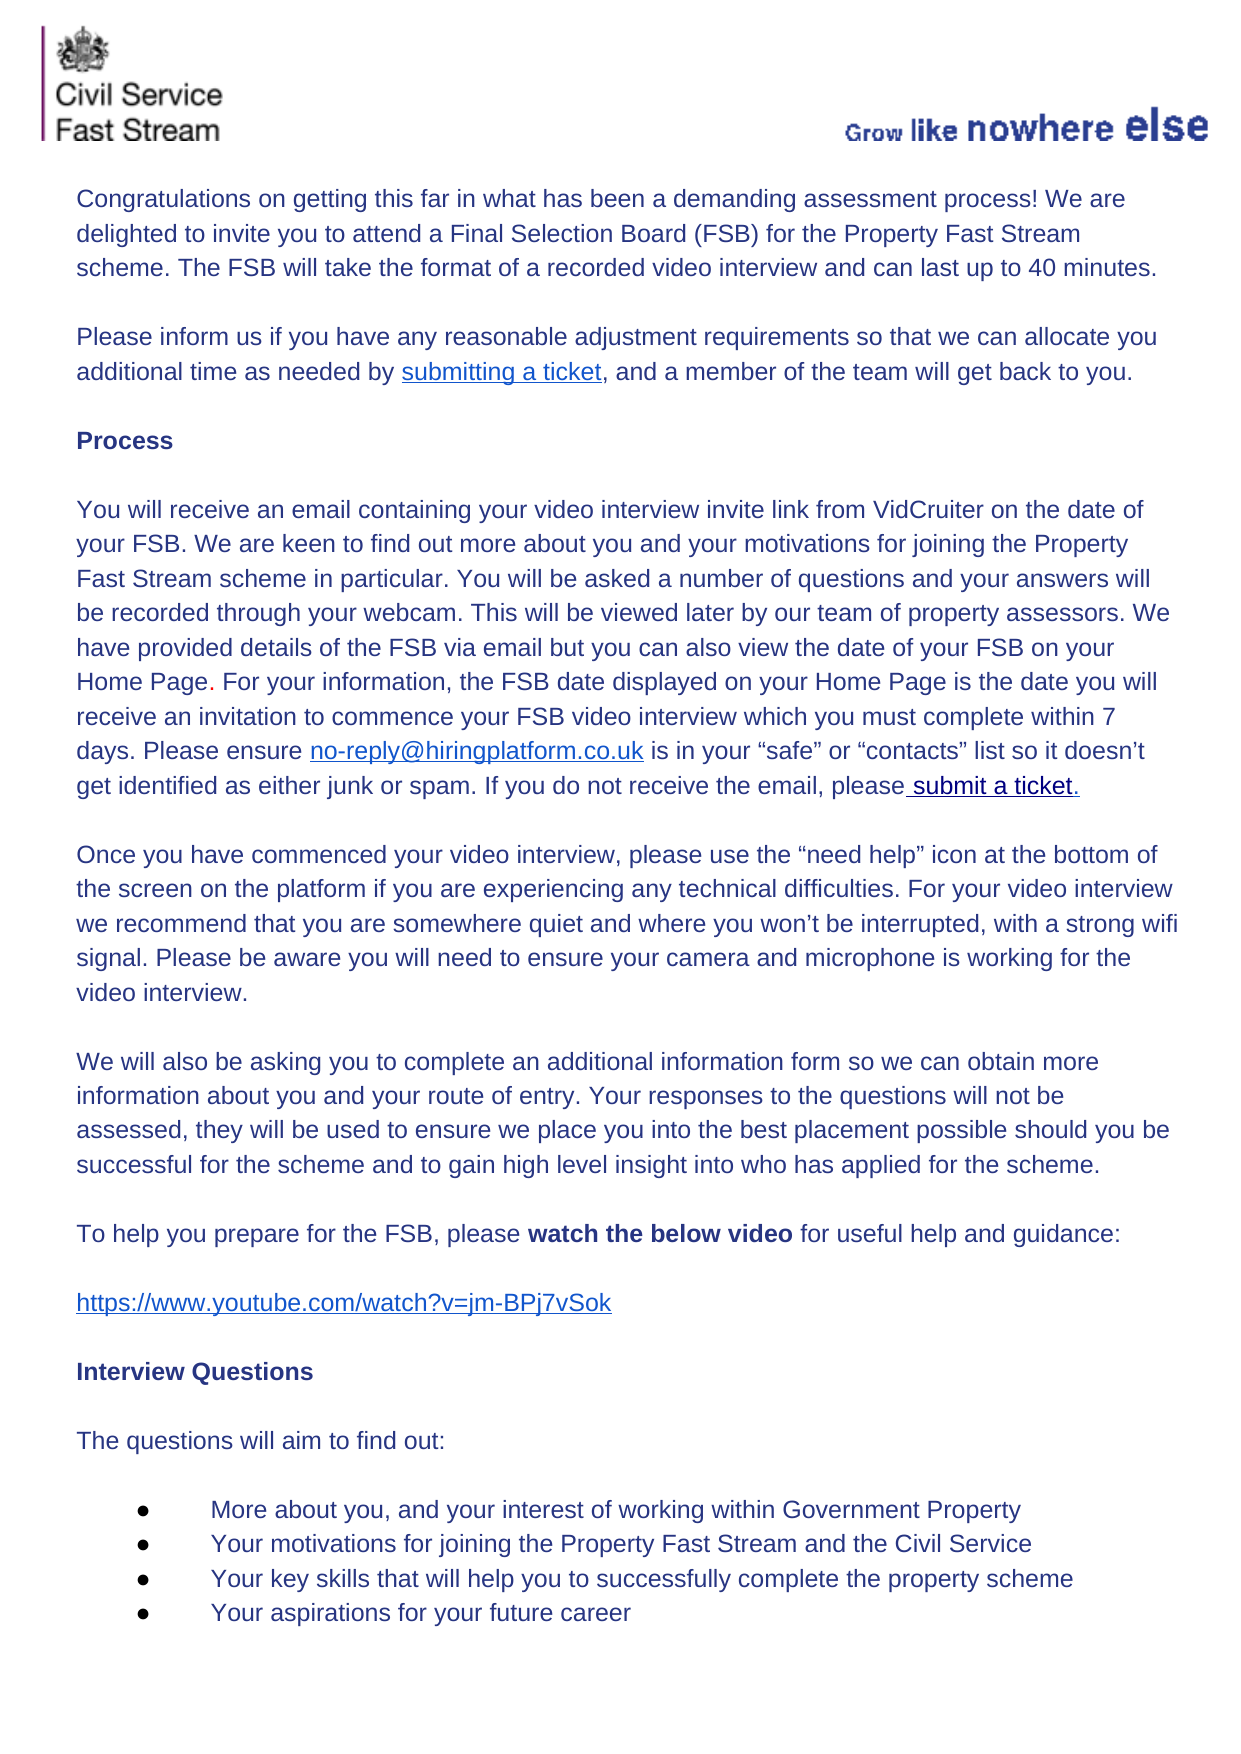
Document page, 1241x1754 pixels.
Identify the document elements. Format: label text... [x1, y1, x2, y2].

text The questions will aim to find out: [76, 1426, 1184, 1454]
text https://www.youtube.com/watch?v=jm-BPj7vSok [76, 1288, 1184, 1317]
text Please inform us if you have any reasonable adjustment requirements so that we can allocate you additional time as needed by submitting a ticket, and a member of the team will get back to you. [76, 322, 1184, 386]
list Your motivations for joining the Property Fast Stream and the Civil Service [135, 1529, 1184, 1558]
text Once you have commenced your video interview, please use the “need help” icon at the bottom of the screen on the platform if you are experiencing any technical difficulties. For your video interview we recommend that you are somewhere quiet and where you won’t be interrupted, with a strong wifi signal. Please be aware you will need to ensure your camera and microphone is working for the video interview. [76, 839, 1184, 1006]
text You will receive an email containing your video interview invite link from VidCruiter on the date of your FSB. We are keen to find out more about you and your motivations for joining the Property Fast Stream scheme in particular. You will be asked a number of questions and your answers will be recorded through your webcam. This will be viewed later by our team of property assessors. We have provided details of the FSB via email but you can also view the date of your FSB on your Home Page. For your information, the FSB date displayed on your Home Page is the date you will receive an invitation to commence your FSB video interview which you must complete within 7 days. Please ensure no-reply@hiringplatform.co.uk is in your “safe” or “contacts” list so it doesn’t get identified as either junk or spam. If you do not receive the email, please submit a ticket. [76, 495, 1184, 799]
text We will also be asking you to complete an additional information form so we can obtain more information about you and your route of entry. Your responses to the questions will not be assessed, they will be used to ensure we place you into the best placement possible should you be successful for the scheme and to gain high level insight into who has applied for the scheme. [76, 1046, 1184, 1179]
text Interview Questions [76, 1357, 1184, 1386]
list Your aspirations for your future career [135, 1598, 1184, 1627]
text To help you prepare for the FSB, please watch the below video for useful help and guidance: [76, 1219, 1184, 1248]
text Process [76, 426, 1184, 454]
list Your key skills that will help you to successfully complete the property scheme [135, 1564, 1184, 1592]
list More about you, and your interest of working within Government Property [135, 1495, 1184, 1523]
text Congratulations on getting this far in what has been a demanding assessment process! We are delighted to invite you to attend a Final Selection Board (FSB) for the Property Fast Stream scheme. The FSB will take the format of a recorded video interview and can last up to 40 minutes. [76, 184, 1184, 282]
